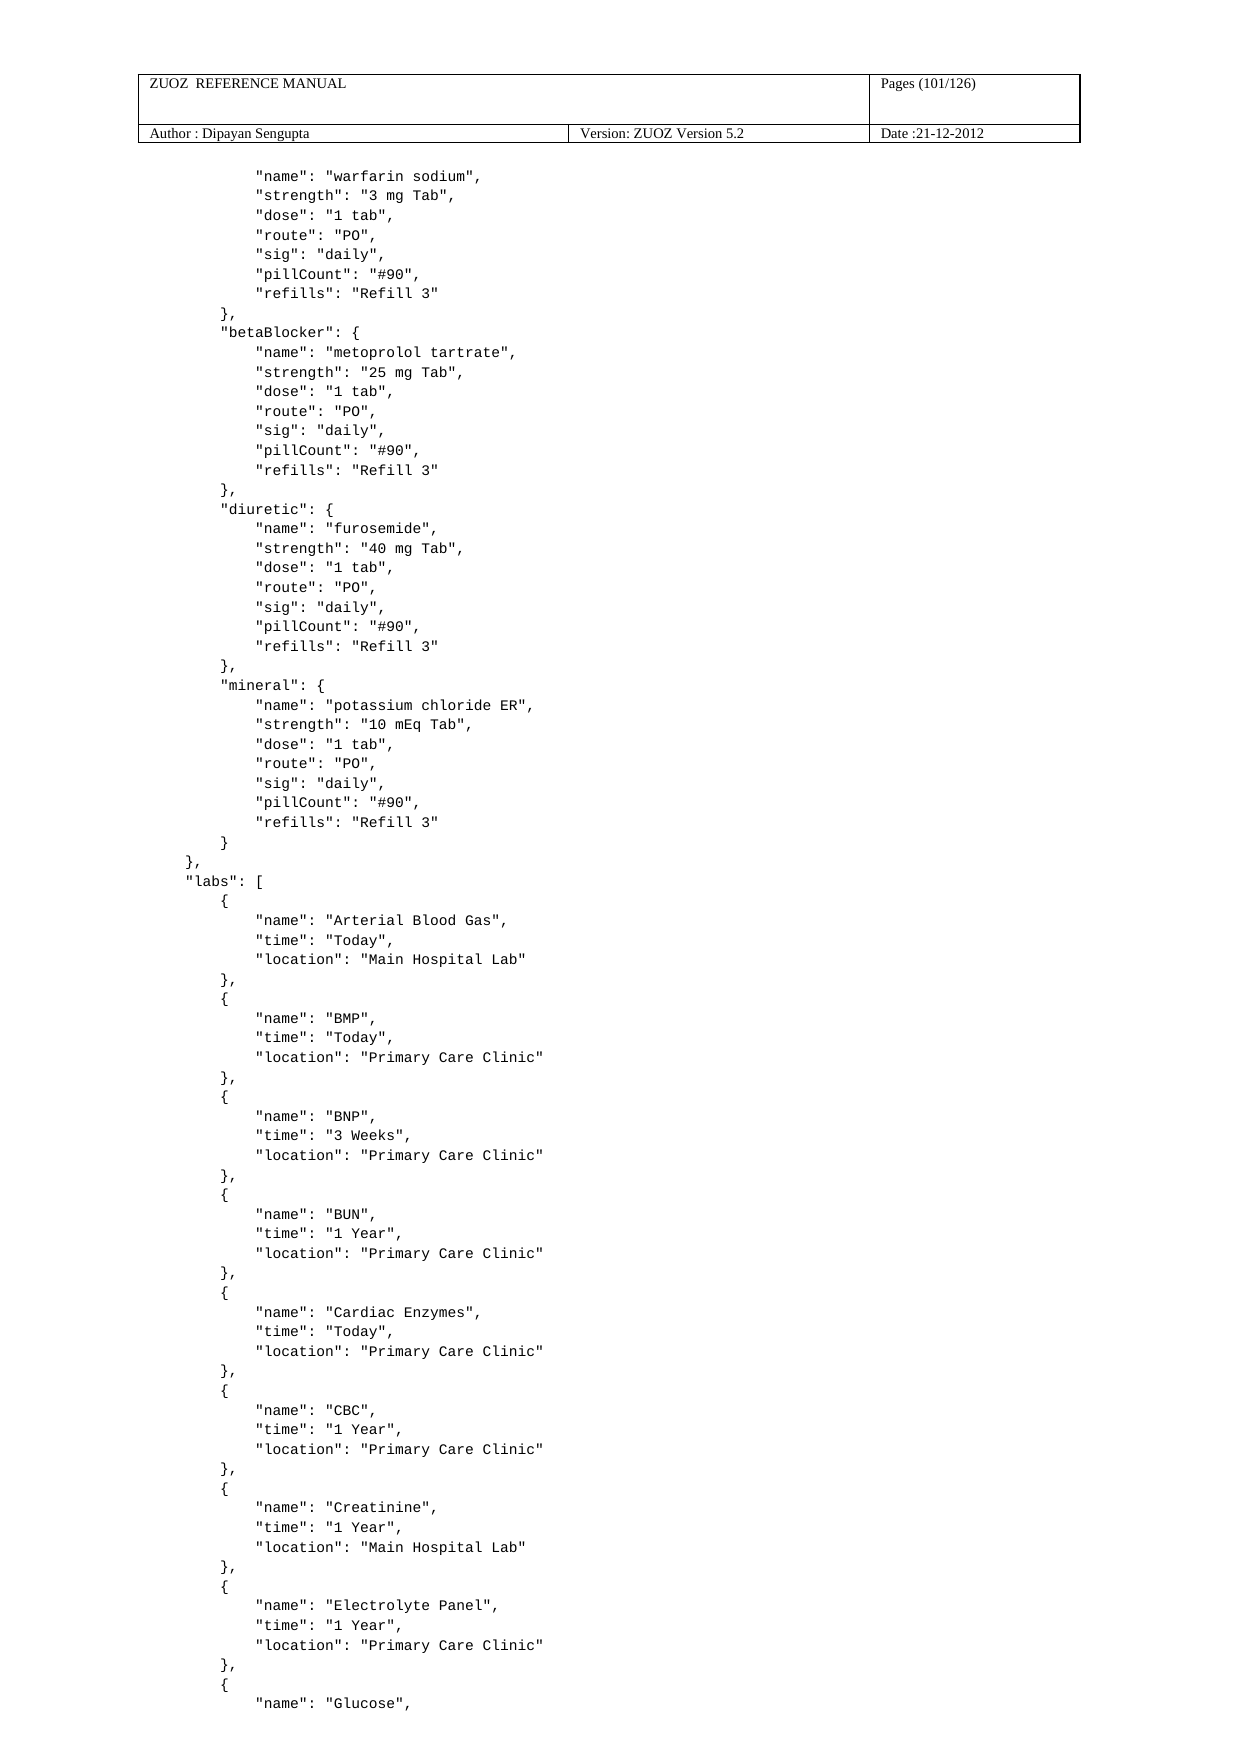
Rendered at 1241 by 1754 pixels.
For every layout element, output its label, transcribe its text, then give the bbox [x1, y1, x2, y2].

text "route": "PO", [150, 756, 1050, 773]
text { [150, 1285, 1050, 1302]
text "pillCount": "#90", [150, 619, 1050, 636]
text "location": "Primary Care Clinic" [150, 1148, 1050, 1165]
text "mineral": { [150, 678, 1050, 695]
text "name": "warfarin sodium", [150, 169, 1050, 186]
text }, [150, 1461, 1050, 1478]
text "refills": "Refill 3" [150, 286, 1050, 303]
text "refills": "Refill 3" [150, 639, 1050, 656]
text "strength": "40 mg Tab", [150, 541, 1050, 558]
text { [150, 893, 1050, 910]
text "refills": "Refill 3" [150, 815, 1050, 832]
text "time": "Today", [150, 933, 1050, 949]
text { [150, 1481, 1050, 1498]
text "route": "PO", [150, 580, 1050, 597]
text "location": "Primary Care Clinic" [150, 1638, 1050, 1654]
text "location": "Primary Care Clinic" [150, 1442, 1050, 1458]
text "time": "1 Year", [150, 1520, 1050, 1537]
text "time": "Today", [150, 1324, 1050, 1341]
text "time": "1 Year", [150, 1226, 1050, 1243]
text "name": "Cardiac Enzymes", [150, 1305, 1050, 1321]
text } [150, 835, 1050, 851]
text }, [150, 1657, 1050, 1674]
text "time": "3 Weeks", [150, 1128, 1050, 1145]
text "dose": "1 tab", [150, 737, 1050, 753]
text "diuretic": { [150, 502, 1050, 518]
text "strength": "10 mEq Tab", [150, 717, 1050, 734]
text }, [150, 658, 1050, 675]
text "dose": "1 tab", [150, 208, 1050, 225]
text }, [150, 854, 1050, 871]
text "name": "BNP", [150, 1109, 1050, 1126]
text }, [150, 1070, 1050, 1086]
text { [150, 991, 1050, 1008]
text "dose": "1 tab", [150, 561, 1050, 577]
text "location": "Main Hospital Lab" [150, 1540, 1050, 1556]
text "name": "Creatinine", [150, 1501, 1050, 1517]
text }, [150, 1168, 1050, 1184]
text }, [150, 306, 1050, 323]
text "name": "Glucose", [150, 1696, 1050, 1713]
text "name": "Arterial Blood Gas", [150, 913, 1050, 930]
text { [150, 1677, 1050, 1693]
text "name": "metoprolol tartrate", [150, 345, 1050, 362]
text "sig": "daily", [150, 247, 1050, 264]
text "pillCount": "#90", [150, 443, 1050, 460]
text "time": "1 Year", [150, 1618, 1050, 1635]
text "route": "PO", [150, 404, 1050, 421]
text "name": "BMP", [150, 1011, 1050, 1028]
text "labs": [ [150, 874, 1050, 891]
text "betaBlocker": { [150, 326, 1050, 342]
text "name": "Electrolyte Panel", [150, 1598, 1050, 1615]
text "strength": "25 mg Tab", [150, 365, 1050, 381]
text "pillCount": "#90", [150, 267, 1050, 283]
text "location": "Primary Care Clinic" [150, 1344, 1050, 1361]
text }, [150, 1266, 1050, 1282]
text "location": "Primary Care Clinic" [150, 1246, 1050, 1263]
text "name": "CBC", [150, 1403, 1050, 1419]
text }, [150, 972, 1050, 988]
text "dose": "1 tab", [150, 384, 1050, 401]
text { [150, 1187, 1050, 1204]
text "sig": "daily", [150, 600, 1050, 616]
text "time": "Today", [150, 1031, 1050, 1047]
text }, [150, 482, 1050, 499]
text "name": "potassium chloride ER", [150, 698, 1050, 714]
text "route": "PO", [150, 228, 1050, 244]
text }, [150, 1559, 1050, 1576]
text "time": "1 Year", [150, 1422, 1050, 1439]
text "pillCount": "#90", [150, 796, 1050, 812]
text "name": "furosemide", [150, 521, 1050, 538]
text { [150, 1383, 1050, 1400]
text "refills": "Refill 3" [150, 463, 1050, 479]
text "strength": "3 mg Tab", [150, 188, 1050, 205]
text }, [150, 1363, 1050, 1380]
text "sig": "daily", [150, 776, 1050, 793]
text { [150, 1089, 1050, 1106]
text "sig": "daily", [150, 423, 1050, 440]
text "name": "BUN", [150, 1207, 1050, 1223]
text "location": "Primary Care Clinic" [150, 1050, 1050, 1067]
text "location": "Main Hospital Lab" [150, 952, 1050, 969]
text { [150, 1579, 1050, 1596]
